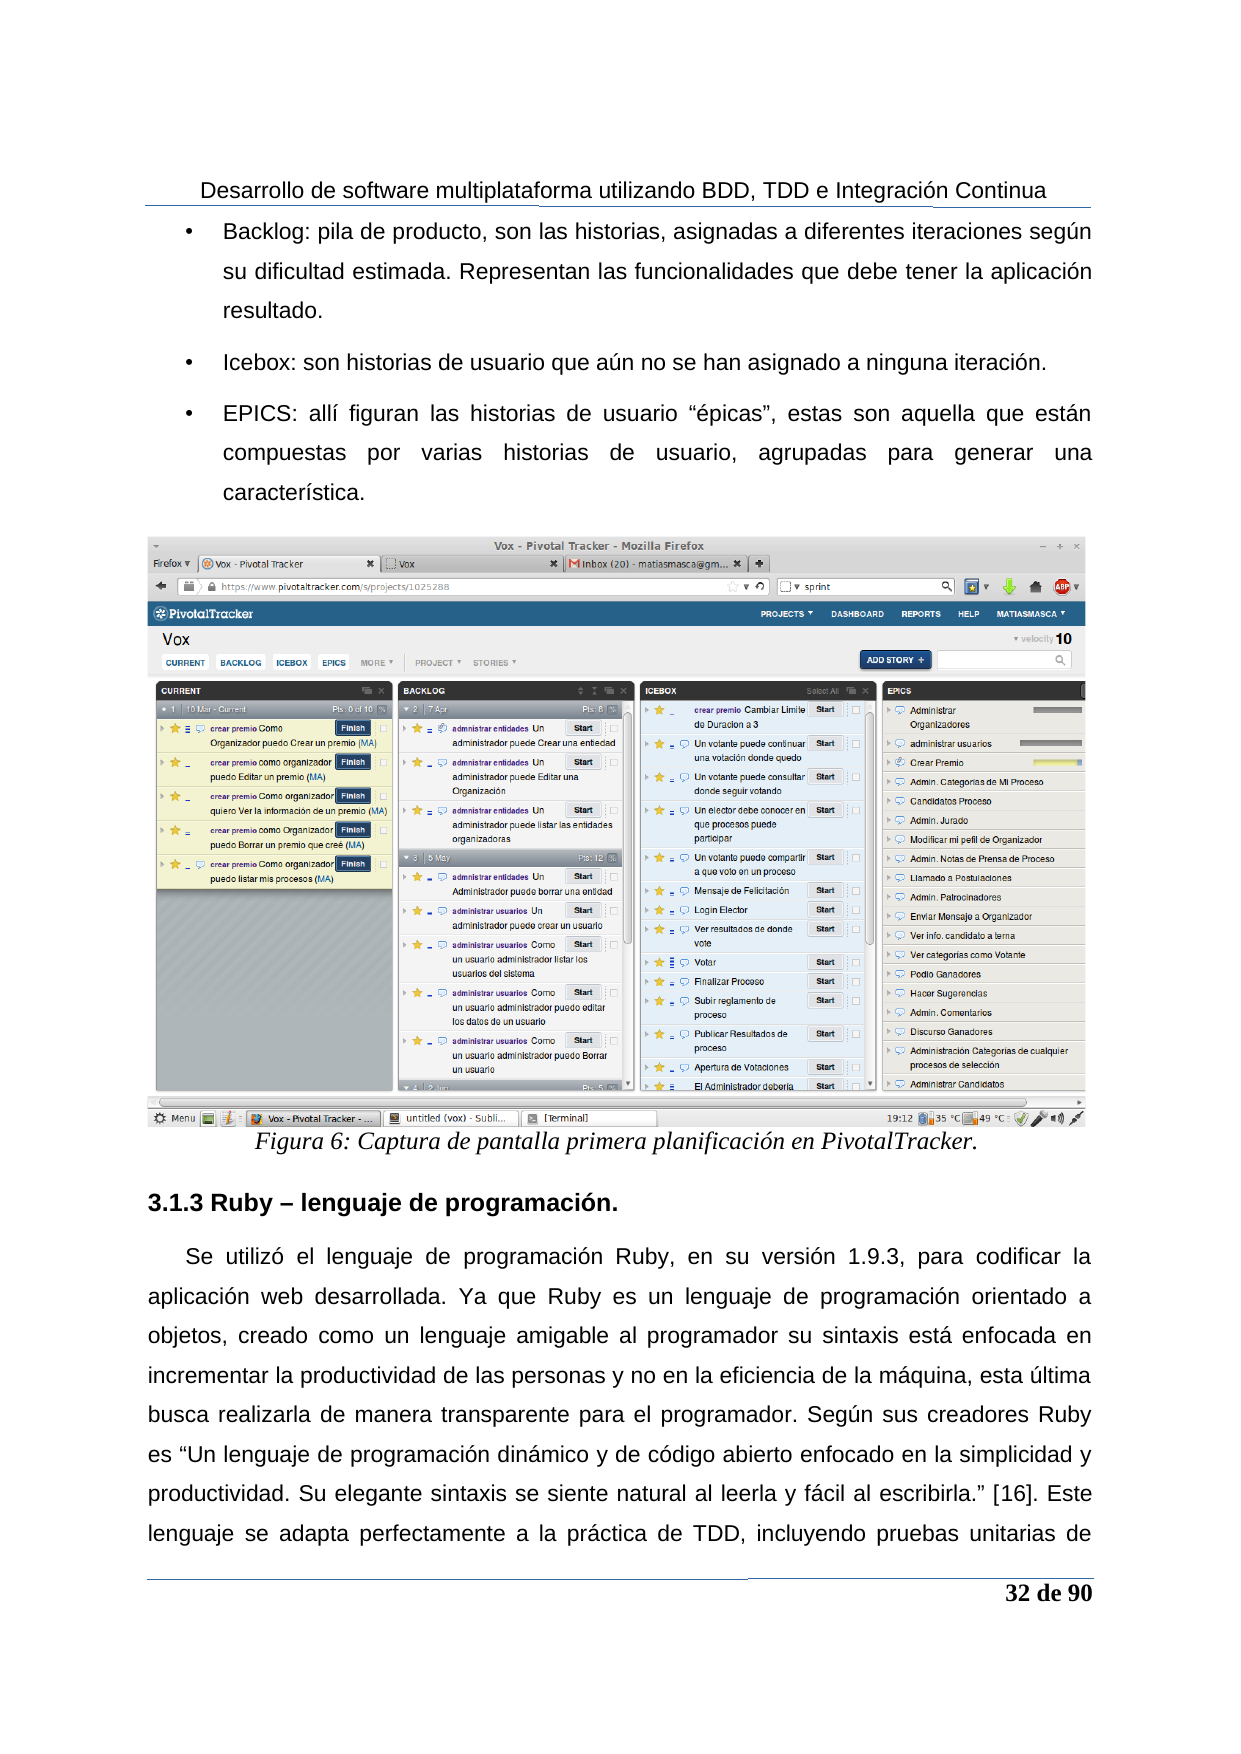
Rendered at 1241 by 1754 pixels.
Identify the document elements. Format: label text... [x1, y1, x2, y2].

list Icebox: son historias de usuario que aún no se han asignado a ninguna iteración. [185, 348, 1093, 375]
subtitle [148, 524, 1085, 536]
text Se utilizó el lenguaje de programación Ruby, en su versión 1.9.3, para codificar la aplicación web desarrollada. Ya que Ruby es un lenguaje de programación orientado a objetos, creado como un lenguaje amigable al programador su sintaxis está enfocada en incrementar la productividad de las personas y no en la eficiencia de la máquina, esta última busca realizarla de manera transparente para el programador. Según sus creadores Ruby es “Un lenguaje de programación dinámico y de código abierto enfocado en la simplicidad y productividad. Su elegante sintaxis se siente natural al leerla y fácil al escribirla.” [16]. Este lenguaje se adapta perfectamente a la práctica de TDD, incluyendo pruebas unitarias de [148, 1243, 1093, 1546]
list Figura 6: Captura de pantalla primera planificación en PivotalTracker. [148, 1127, 1085, 1155]
list EPICS: allí figuran las historias de usuario “épicas”, estas son aquella que están compuestas por varias historias de usuario, agrupadas para generar una característica. [185, 400, 1093, 505]
picture [147, 536, 1086, 1127]
subtitle 3.1.3 Ruby – lenguaje de programación. [148, 1127, 1093, 1216]
list Backlog: pila de producto, son las historias, asignadas a diferentes iteraciones según su dificultad estimada. Representan las funcionalidades que debe tener la aplicación resultado. [185, 218, 1093, 324]
